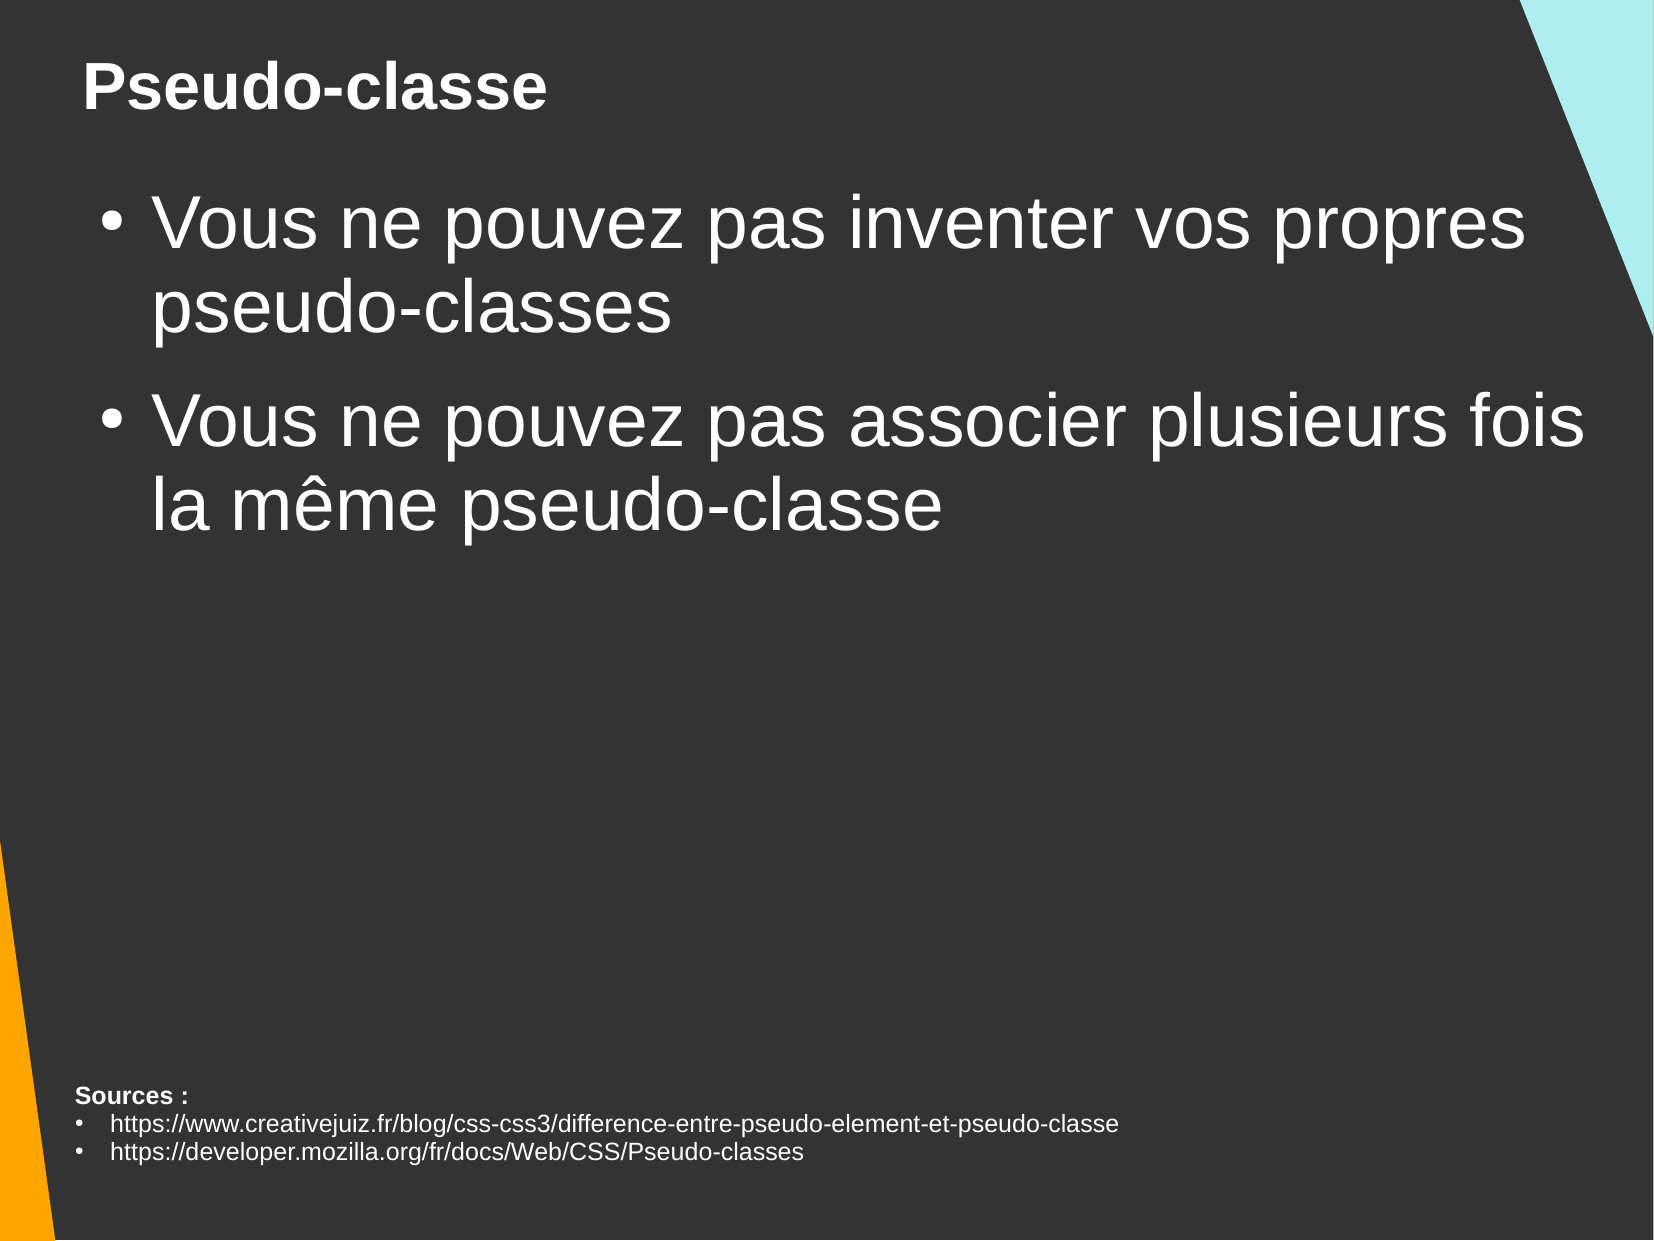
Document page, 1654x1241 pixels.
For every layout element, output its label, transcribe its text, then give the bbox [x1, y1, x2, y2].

text_box Sources : https://www.creativejuiz.fr/blog/css-css3/difference-entre-pseudo-element-et-pseudo-classe https://developer.mozilla.org/fr/docs/Web/CSS/Pseudo-classes [60, 1074, 1546, 1241]
title Pseudo-classe [82, 49, 1571, 152]
list Vous ne pouvez pas inventer vos propres pseudo-classes Vous ne pouvez pas associer plusieurs fois la même pseudo-classe [80, 180, 1605, 839]
text_box [0, 840, 56, 1241]
text_box [1519, 0, 1654, 339]
